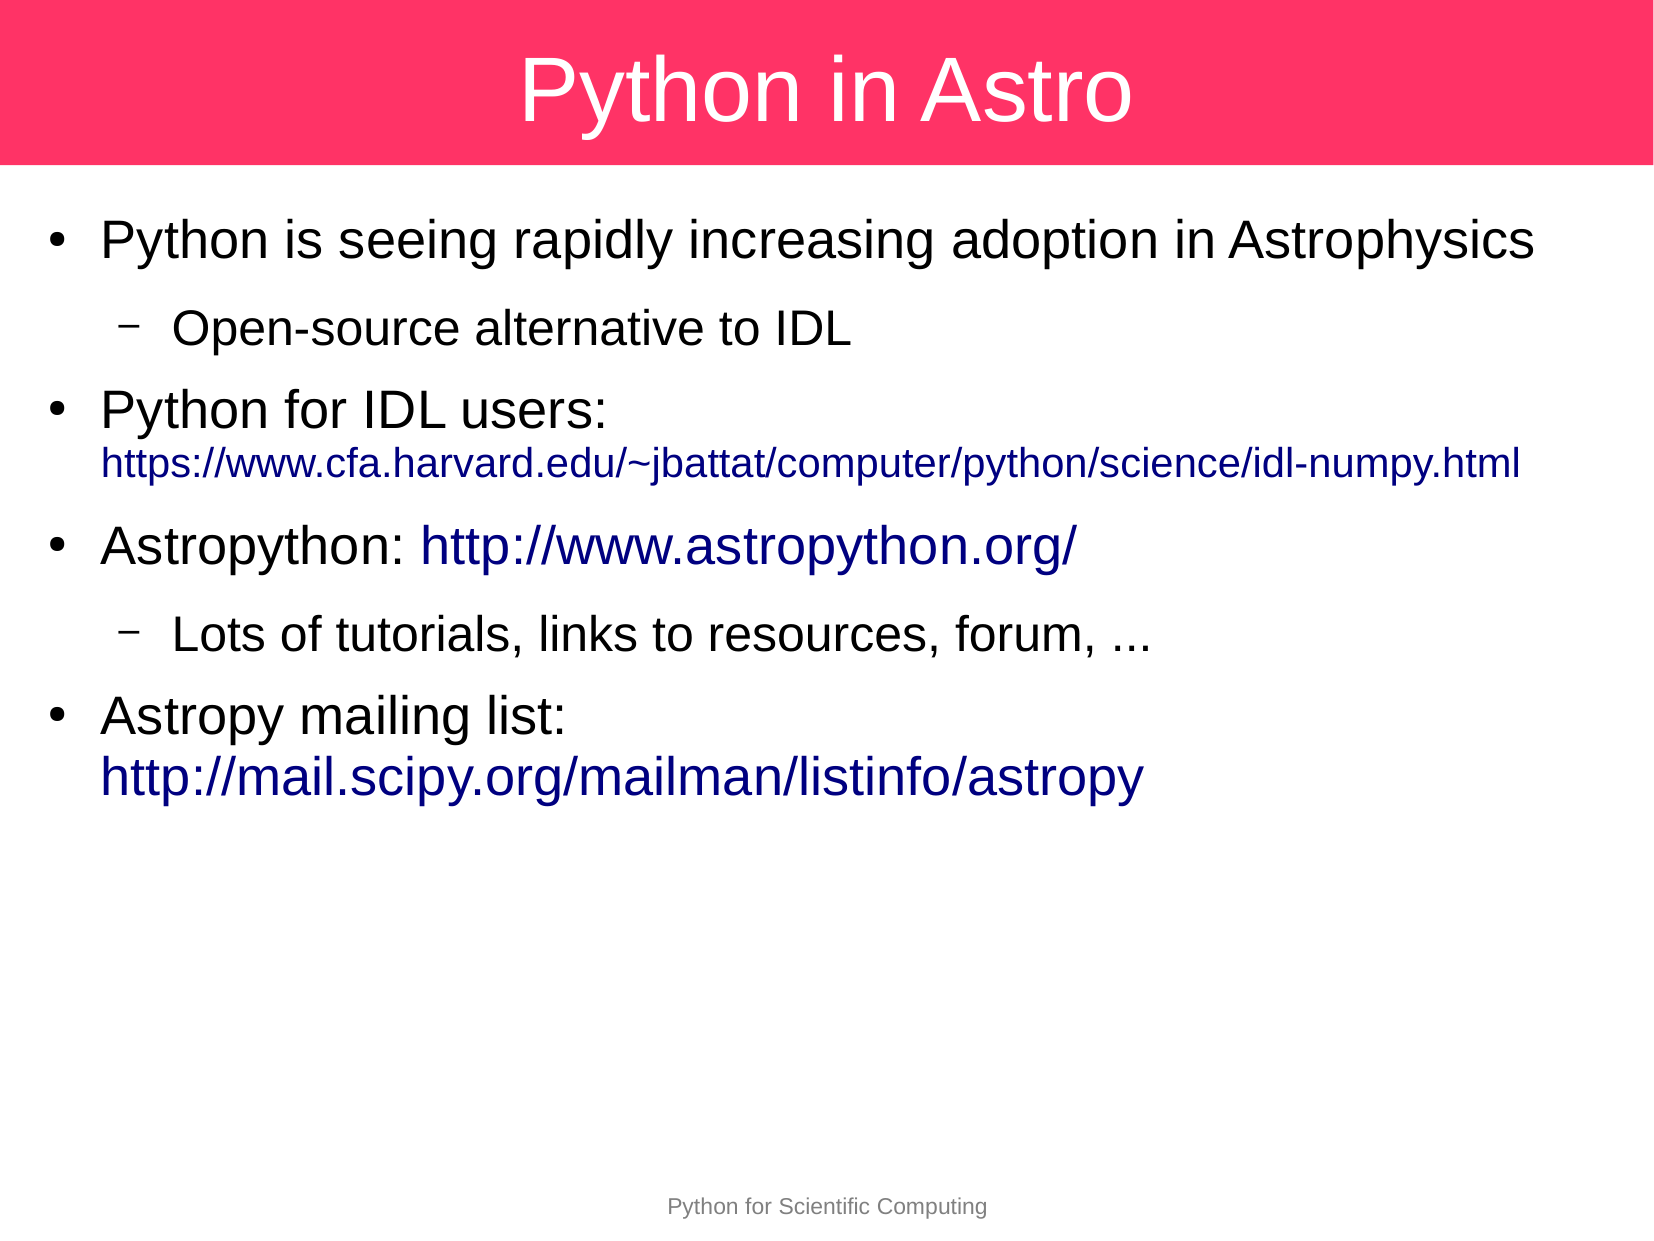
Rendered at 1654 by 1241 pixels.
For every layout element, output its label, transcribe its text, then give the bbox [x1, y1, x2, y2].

title Python in Astro [82, 31, 1571, 148]
list Python is seeing rapidly increasing adoption in Astrophysics Open-source alternative to IDL Python for IDL users: https://www.cfa.harvard.edu/~jbattat/computer/python/science/idl-numpy.html Astropython: http://www.astropython.org/ Lots of tutorials, links to resources, forum, ... Astropy mailing list: http://mail.scipy.org/mailman/listinfo/astropy [30, 210, 1621, 1171]
